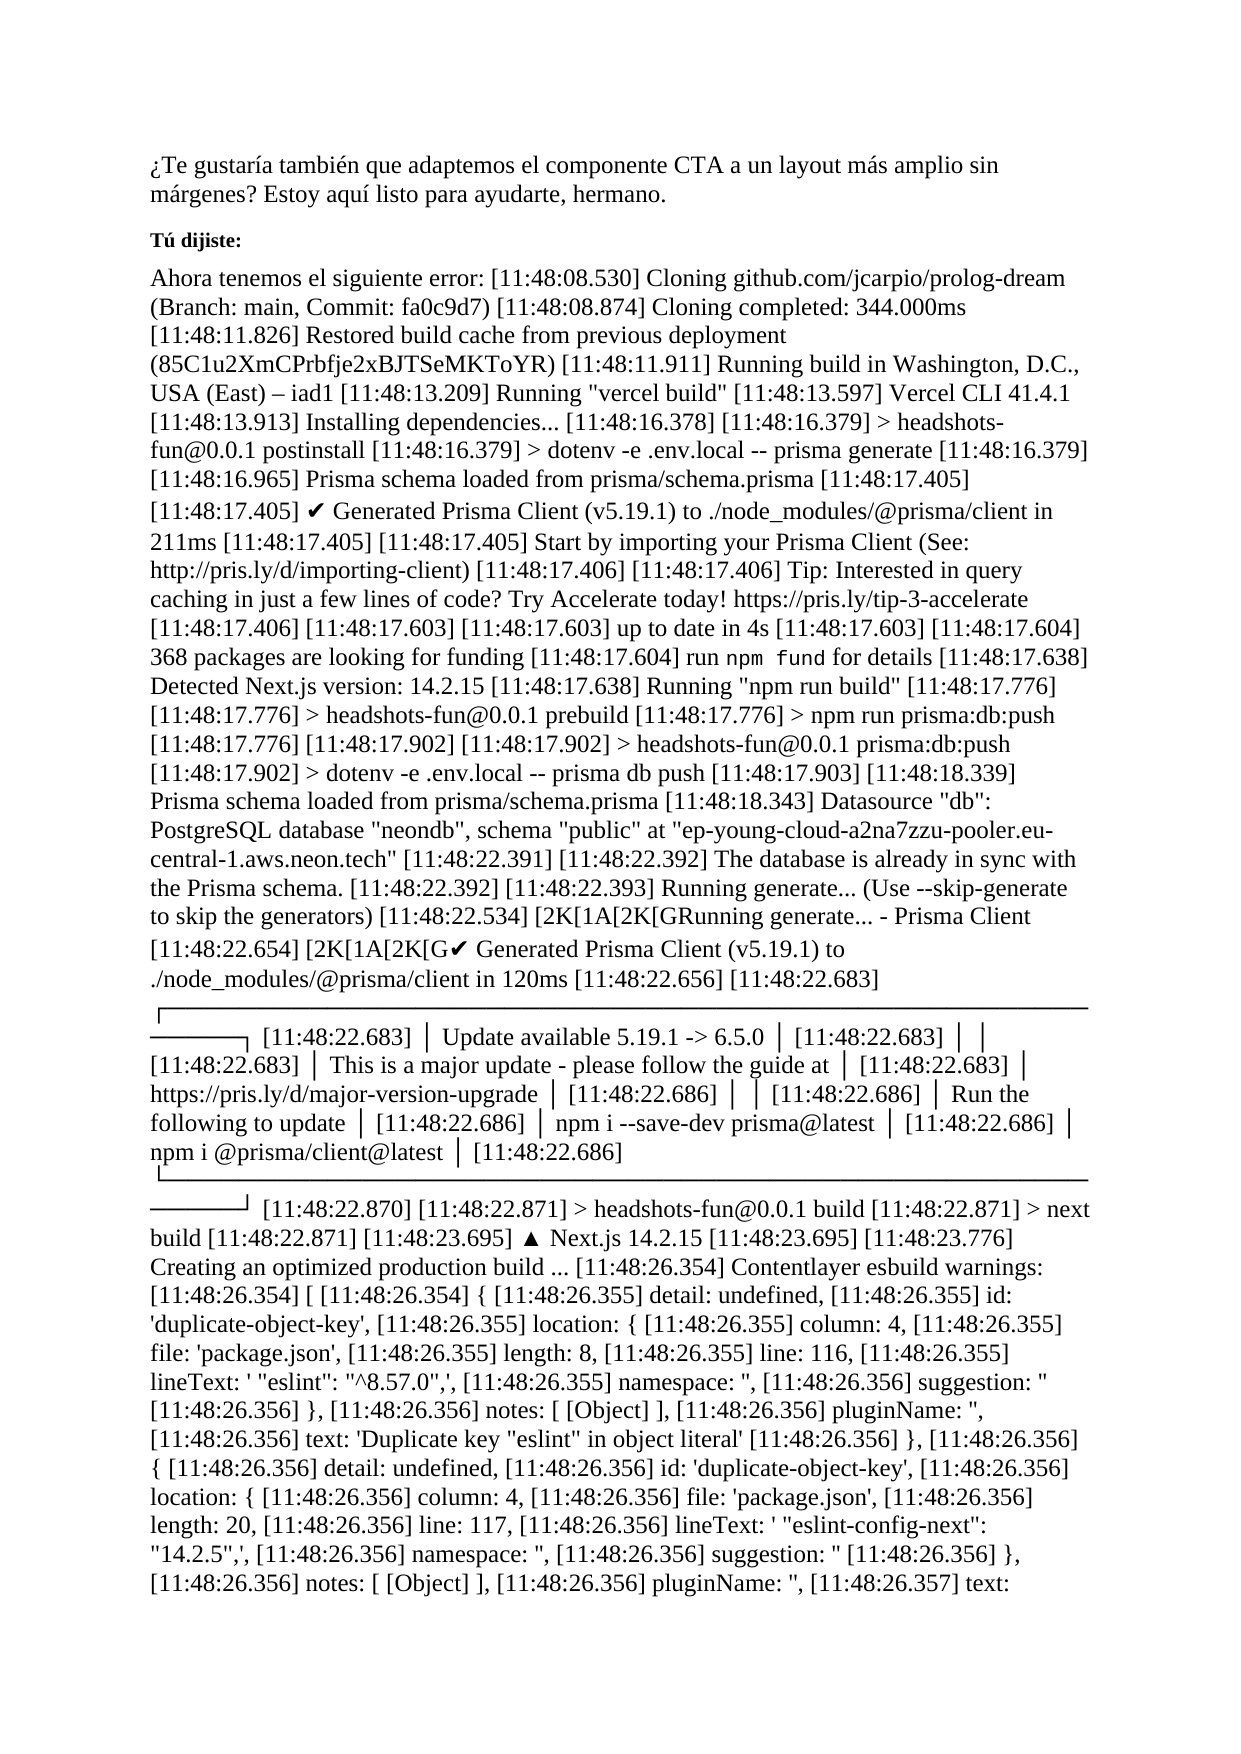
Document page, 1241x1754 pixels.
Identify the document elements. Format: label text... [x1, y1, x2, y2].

subtitle Tú dijiste: [150, 228, 1090, 252]
text ¿Te gustaría también que adaptemos el componente CTA a un layout más amplio sin márgenes? Estoy aquí listo para ayudarte, hermano. [150, 150, 1090, 207]
text Ahora tenemos el siguiente error: [11:48:08.530] Cloning github.com/jcarpio/prolog-dream (Branch: main, Commit: fa0c9d7) [11:48:08.874] Cloning completed: 344.000ms [11:48:11.826] Restored build cache from previous deployment (85C1u2XmCPrbfje2xBJTSeMKToYR) [11:48:11.911] Running build in Washington, D.C., USA (East) – iad1 [11:48:13.209] Running "vercel build" [11:48:13.597] Vercel CLI 41.4.1 [11:48:13.913] Installing dependencies... [11:48:16.378] [11:48:16.379] > headshots-fun@0.0.1 postinstall [11:48:16.379] > dotenv -e .env.local -- prisma generate [11:48:16.379] [11:48:16.965] Prisma schema loaded from prisma/schema.prisma [11:48:17.405] [11:48:17.405] ✔ Generated Prisma Client (v5.19.1) to ./node_modules/@prisma/client in 211ms [11:48:17.405] [11:48:17.405] Start by importing your Prisma Client (See: http://pris.ly/d/importing-client) [11:48:17.406] [11:48:17.406] Tip: Interested in query caching in just a few lines of code? Try Accelerate today! https://pris.ly/tip-3-accelerate [11:48:17.406] [11:48:17.603] [11:48:17.603] up to date in 4s [11:48:17.603] [11:48:17.604] 368 packages are looking for funding [11:48:17.604] run npm fund for details [11:48:17.638] Detected Next.js version: 14.2.15 [11:48:17.638] Running "npm run build" [11:48:17.776] [11:48:17.776] > headshots-fun@0.0.1 prebuild [11:48:17.776] > npm run prisma:db:push [11:48:17.776] [11:48:17.902] [11:48:17.902] > headshots-fun@0.0.1 prisma:db:push [11:48:17.902] > dotenv -e .env.local -- prisma db push [11:48:17.903] [11:48:18.339] Prisma schema loaded from prisma/schema.prisma [11:48:18.343] Datasource "db": PostgreSQL database "neondb", schema "public" at "ep-young-cloud-a2na7zzu-pooler.eu-central-1.aws.neon.tech" [11:48:22.391] [11:48:22.392] The database is already in sync with the Prisma schema. [11:48:22.392] [11:48:22.393] Running generate... (Use --skip-generate to skip the generators) [11:48:22.534] [2K[1A[2K[GRunning generate... - Prisma Client [11:48:22.654] [2K[1A[2K[G✔ Generated Prisma Client (v5.19.1) to ./node_modules/@prisma/client in 120ms [11:48:22.656] [11:48:22.683] ┌─────────────────────────────────────────────────────────┐ [11:48:22.683] │ Update available 5.19.1 -> 6.5.0 │ [11:48:22.683] │ │ [11:48:22.683] │ This is a major update - please follow the guide at │ [11:48:22.683] │ https://pris.ly/d/major-version-upgrade │ [11:48:22.686] │ │ [11:48:22.686] │ Run the following to update │ [11:48:22.686] │ npm i --save-dev prisma@latest │ [11:48:22.686] │ npm i @prisma/client@latest │ [11:48:22.686] └─────────────────────────────────────────────────────────┘ [11:48:22.870] [11:48:22.871] > headshots-fun@0.0.1 build [11:48:22.871] > next build [11:48:22.871] [11:48:23.695] ▲ Next.js 14.2.15 [11:48:23.695] [11:48:23.776] Creating an optimized production build ... [11:48:26.354] Contentlayer esbuild warnings: [11:48:26.354] [ [11:48:26.354] { [11:48:26.355] detail: undefined, [11:48:26.355] id: 'duplicate-object-key', [11:48:26.355] location: { [11:48:26.355] column: 4, [11:48:26.355] file: 'package.json', [11:48:26.355] length: 8, [11:48:26.355] line: 116, [11:48:26.355] lineText: ' "eslint": "^8.57.0",', [11:48:26.355] namespace: '', [11:48:26.356] suggestion: '' [11:48:26.356] }, [11:48:26.356] notes: [ [Object] ], [11:48:26.356] pluginName: '', [11:48:26.356] text: 'Duplicate key "eslint" in object literal' [11:48:26.356] }, [11:48:26.356] { [11:48:26.356] detail: undefined, [11:48:26.356] id: 'duplicate-object-key', [11:48:26.356] location: { [11:48:26.356] column: 4, [11:48:26.356] file: 'package.json', [11:48:26.356] length: 20, [11:48:26.356] line: 117, [11:48:26.356] lineText: ' "eslint-config-next": "14.2.5",', [11:48:26.356] namespace: '', [11:48:26.356] suggestion: '' [11:48:26.356] }, [11:48:26.356] notes: [ [Object] ], [11:48:26.356] pluginName: '', [11:48:26.357] text: [150, 263, 1090, 1597]
